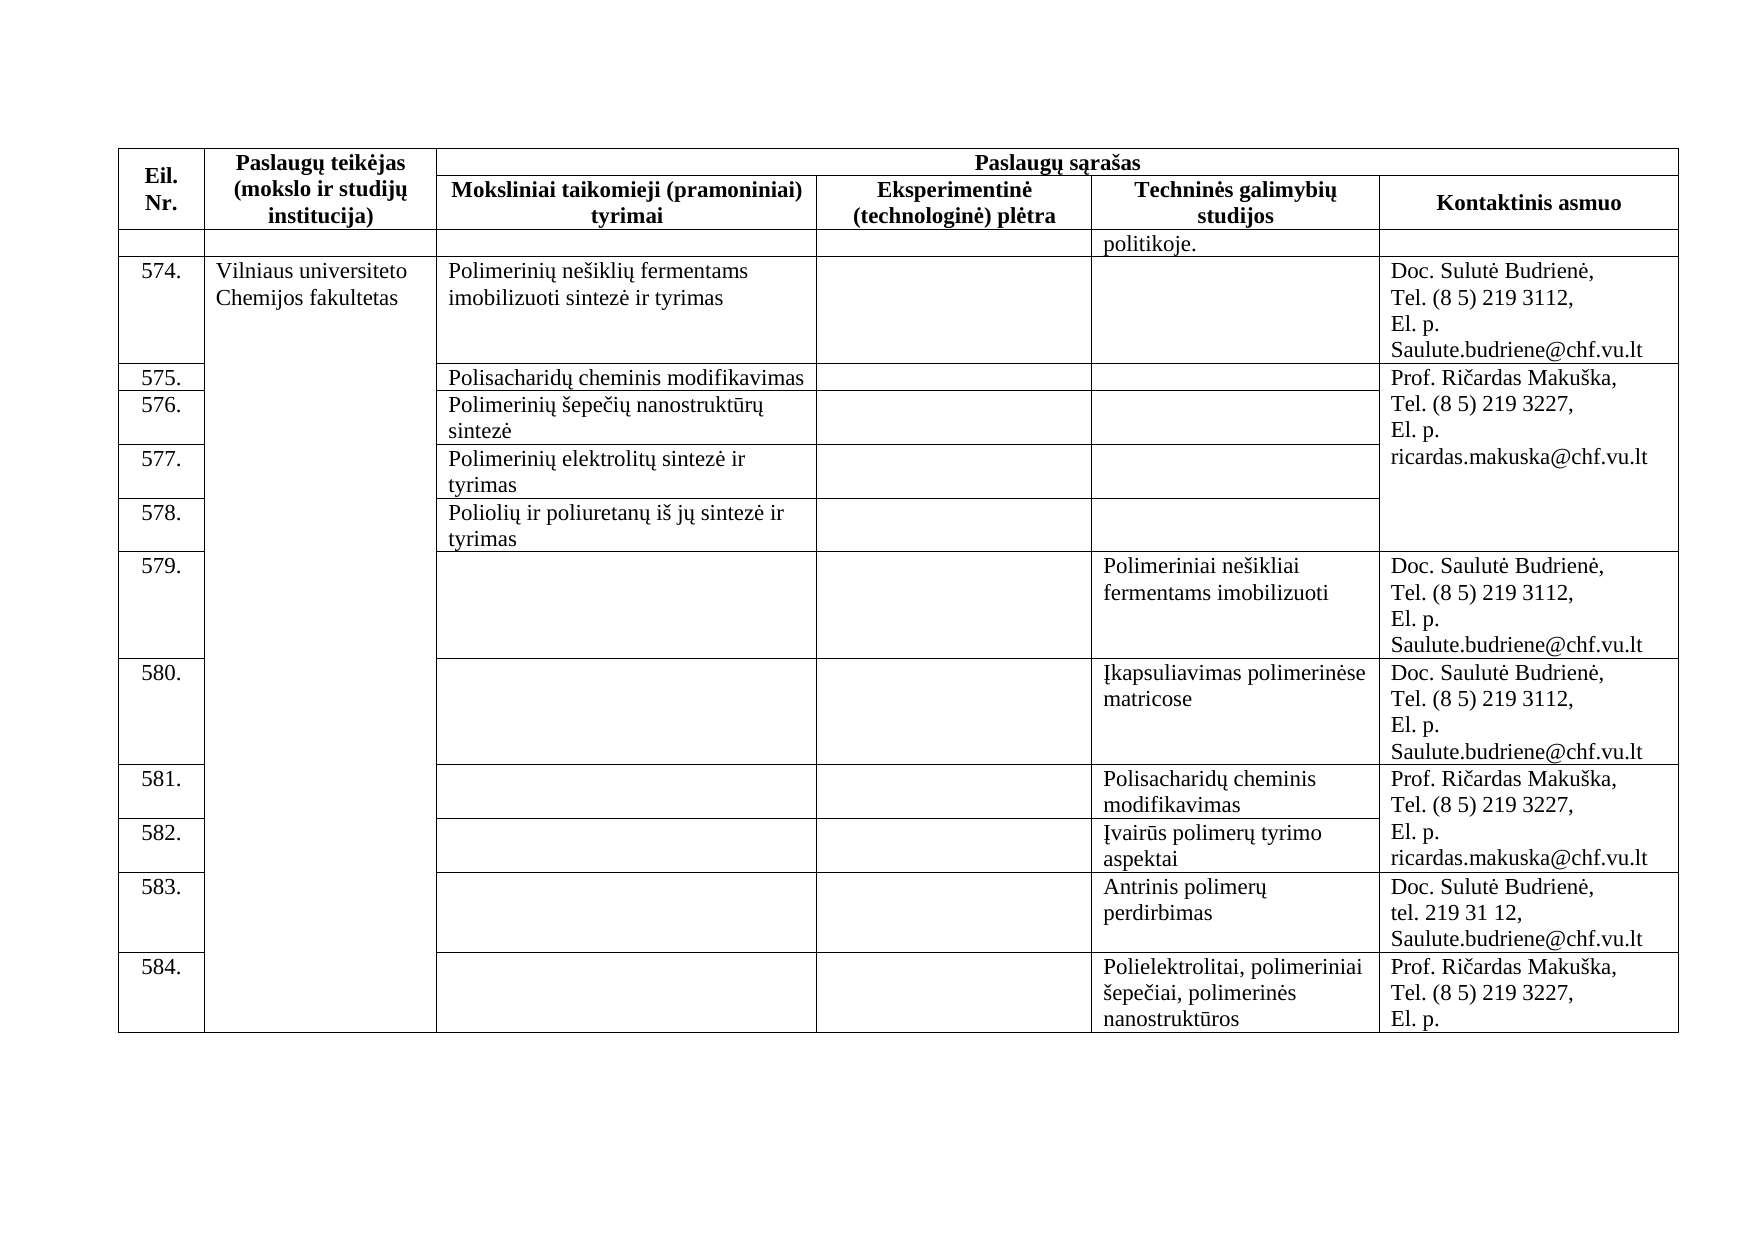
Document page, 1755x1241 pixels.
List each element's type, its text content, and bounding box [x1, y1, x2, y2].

table_cell [817, 391, 1091, 444]
table_header Paslaugų sąrašas [437, 149, 1678, 175]
table_cell [817, 765, 1091, 818]
table_cell Kontaktinis asmuo [1380, 176, 1678, 229]
table_cell 580. [119, 659, 204, 764]
table_cell [817, 364, 1091, 390]
table_cell [437, 873, 816, 952]
table_cell Vilniaus universiteto Chemijos fakultetas [205, 257, 436, 1032]
table_cell Doc. Saulutė Budrienė, Tel. (8 5) 219 3112, El. p. Saulute.budriene@chf.vu.lt [1380, 552, 1678, 658]
table_cell [817, 953, 1091, 1032]
table_cell Įvairūs polimerų tyrimo aspektai [1092, 819, 1379, 872]
table_cell [437, 659, 816, 764]
table_cell [1092, 391, 1379, 444]
table_cell [437, 765, 816, 818]
table_header Paslaugų teikėjas (mokslo ir studijų institucija) [205, 149, 436, 229]
table_cell Poliolių ir poliuretanų iš jų sintezė ir tyrimas [437, 499, 816, 551]
table_cell Doc. Saulutė Budrienė, Tel. (8 5) 219 3112, El. p. Saulute.budriene@chf.vu.lt [1380, 659, 1678, 764]
table_cell [1092, 364, 1379, 390]
table_cell 581. [119, 765, 204, 818]
table_cell Polimerinių šepečių nanostruktūrų sintezė [437, 391, 816, 444]
table_cell Eksperimentinė (technologinė) plėtra [817, 176, 1091, 229]
table_cell Doc. Sulutė Budrienė, tel. 219 31 12, Saulute.budriene@chf.vu.lt [1380, 873, 1678, 952]
table_cell [1092, 499, 1379, 551]
table_cell [817, 257, 1091, 363]
table_cell 575. [119, 364, 204, 390]
table_cell [437, 819, 816, 872]
table_cell [119, 230, 204, 256]
table_cell [817, 819, 1091, 872]
table_cell 579. [119, 552, 204, 658]
table_cell [437, 552, 816, 658]
table_cell politikoje. [1092, 230, 1379, 256]
table_cell Prof. Ričardas Makuška, Tel. (8 5) 219 3227, El. p. [1380, 953, 1678, 1032]
table_cell [205, 230, 436, 256]
table_cell [817, 873, 1091, 952]
table_cell Techninės galimybių studijos [1092, 176, 1379, 229]
table_cell Doc. Sulutė Budrienė, Tel. (8 5) 219 3112, El. p. Saulute.budriene@chf.vu.lt [1380, 257, 1678, 363]
table_cell [817, 445, 1091, 497]
table_cell [817, 659, 1091, 764]
table_cell Prof. Ričardas Makuška, Tel. (8 5) 219 3227, El. p. ricardas.makuska@chf.vu.lt [1380, 364, 1678, 551]
table_header Eil. Nr. [119, 149, 204, 229]
table_cell Antrinis polimerų perdirbimas [1092, 873, 1379, 952]
table_cell 574. [119, 257, 204, 363]
table_cell Polisacharidų cheminis modifikavimas [437, 364, 816, 390]
table_cell Polisacharidų cheminis modifikavimas [1092, 765, 1379, 818]
table_cell Prof. Ričardas Makuška, Tel. (8 5) 219 3227, El. p. ricardas.makuska@chf.vu.lt [1380, 765, 1678, 872]
table_cell 584. [119, 953, 204, 1032]
table_cell Moksliniai taikomieji (pramoniniai) tyrimai [437, 176, 816, 229]
table_cell Polimeriniai nešikliai fermentams imobilizuoti [1092, 552, 1379, 658]
table_cell 578. [119, 499, 204, 551]
table_cell [1092, 445, 1379, 497]
table_cell [817, 230, 1091, 256]
table_cell 576. [119, 391, 204, 444]
table_cell [437, 230, 816, 256]
table_cell [1092, 257, 1379, 363]
table_cell Įkapsuliavimas polimerinėse matricose [1092, 659, 1379, 764]
table_cell 577. [119, 445, 204, 497]
table_cell Polimerinių elektrolitų sintezė ir tyrimas [437, 445, 816, 497]
table_cell Polielektrolitai, polimeriniai šepečiai, polimerinės nanostruktūros [1092, 953, 1379, 1032]
table_cell Polimerinių nešiklių fermentams imobilizuoti sintezė ir tyrimas [437, 257, 816, 363]
table_cell 582. [119, 819, 204, 872]
table_cell [817, 552, 1091, 658]
table_cell [817, 499, 1091, 551]
table_cell 583. [119, 873, 204, 952]
table_cell [1380, 230, 1678, 256]
table_cell [437, 953, 816, 1032]
